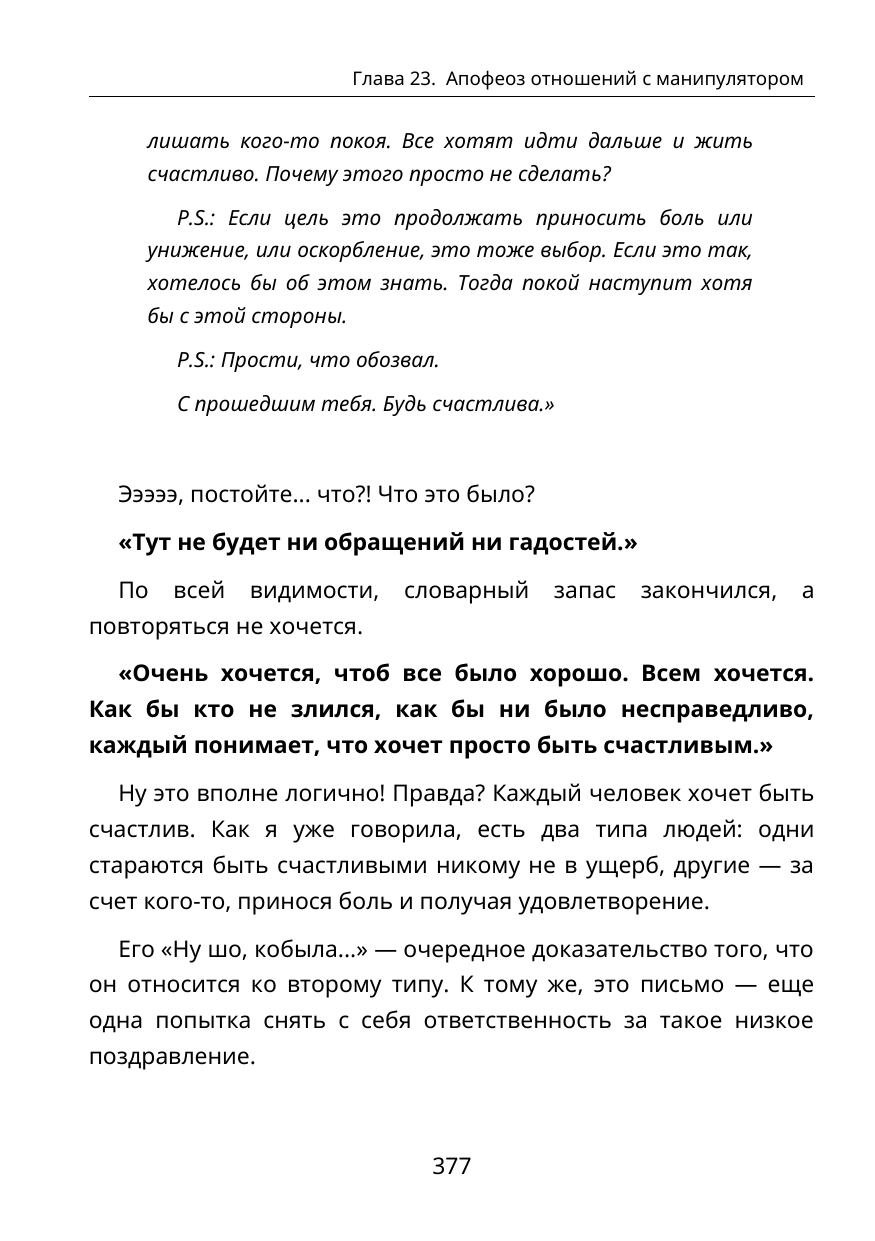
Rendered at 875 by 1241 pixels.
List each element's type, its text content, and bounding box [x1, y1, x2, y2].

text С прошедшим тебя. Будь счастлива.» [147, 389, 756, 418]
text «Тут не будет ни обращений ни гадостей.» [88, 526, 815, 557]
text По всей видимости, словарный запас закончился, а повторяться не хочется. [88, 574, 815, 641]
text P.S.: Если цель это продолжать приносить боль или унижение, или оскорбление, это тоже выбор. Если это так, хотелось бы об этом знать. Тогда покой наступит хотя бы с этой стороны. [147, 203, 756, 329]
text Его «Ну шо, кобыла...» — очередное доказательство того, что он относится ко второму типу. К тому же, это письмо — еще одна попытка снять с себя ответственность за такое низкое поздравление. [88, 932, 815, 1072]
text P.S.: Прости, что обозвал. [147, 345, 756, 374]
text Ну это вполне логично! Правда? Каждый человек хочет быть счастлив. Как я уже говорила, есть два типа людей: одни стараются быть счастливыми никому не в ущерб, другие — за счет кого-то, принося боль и получая удовлетворение. [88, 777, 815, 916]
text Эээээ, постойте... что?! Что это было? [88, 478, 815, 509]
text «Очень хочется, чтоб все было хорошо. Всем хочется. Как бы кто не злился, как бы ни было несправедливо, каждый понимает, что хочет просто быть счастливым.» [88, 657, 815, 761]
text лишать кого-то покоя. Все хотят идти дальше и жить счастливо. Почему этого просто не сделать? [147, 126, 756, 187]
